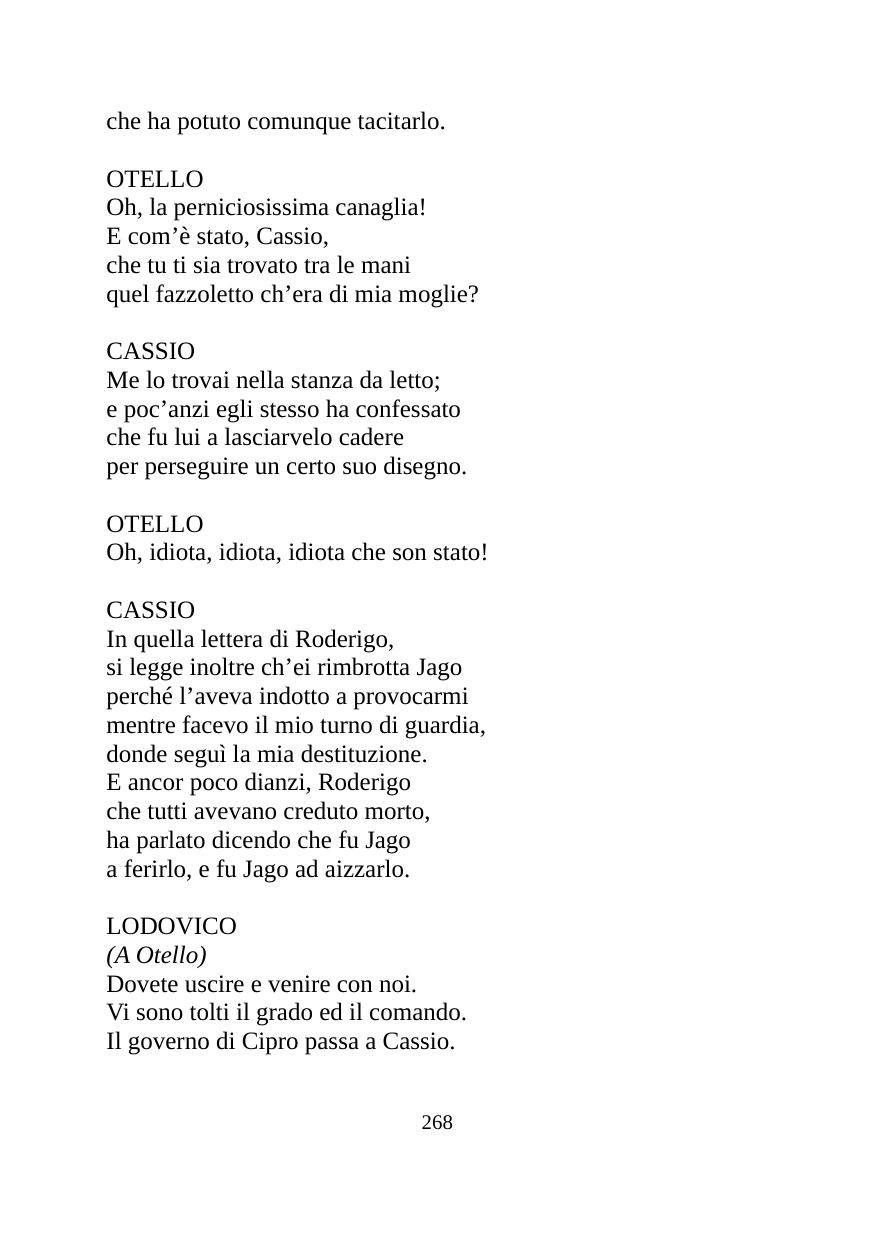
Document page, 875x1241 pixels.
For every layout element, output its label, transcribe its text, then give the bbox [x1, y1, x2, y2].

text che tu ti sia trovato tra le mani [106, 250, 768, 279]
text Il governo di Cipro passa a Cassio. [106, 1026, 768, 1055]
text donde seguì la mia destituzione. [106, 739, 768, 767]
text perché l’aveva indotto a provocarmi [106, 681, 768, 710]
text per perseguire un certo suo disegno. [106, 451, 768, 480]
text OTELLO Oh, la perniciosissima canaglia! [106, 164, 768, 221]
text Dovete uscire e venire con noi. [106, 969, 768, 997]
text quel fazzoletto ch’era di mia moglie? [106, 279, 768, 307]
text che tutti avevano creduto morto, [106, 796, 768, 825]
text LODOVICO (A Otello) [106, 911, 768, 969]
text mentre facevo il mio turno di guardia, [106, 710, 768, 739]
text si legge inoltre ch’ei rimbrotta Jago [106, 652, 768, 681]
text che fu lui a lasciarvelo cadere [106, 422, 768, 451]
text che ha potuto comunque tacitarlo. [106, 106, 768, 135]
text Vi sono tolti il grado ed il comando. [106, 997, 768, 1026]
text ha parlato dicendo che fu Jago [106, 825, 768, 854]
text E com’è stato, Cassio, [106, 221, 768, 250]
text OTELLO Oh, idiota, idiota, idiota che son stato! [106, 509, 768, 566]
text E ancor poco dianzi, Roderigo [106, 767, 768, 796]
text a ferirlo, e fu Jago ad aizzarlo. [106, 854, 768, 882]
text e poc’anzi egli stesso ha confessato [106, 394, 768, 422]
text CASSIO Me lo trovai nella stanza da letto; [106, 336, 768, 394]
text CASSIO In quella lettera di Roderigo, [106, 595, 768, 652]
